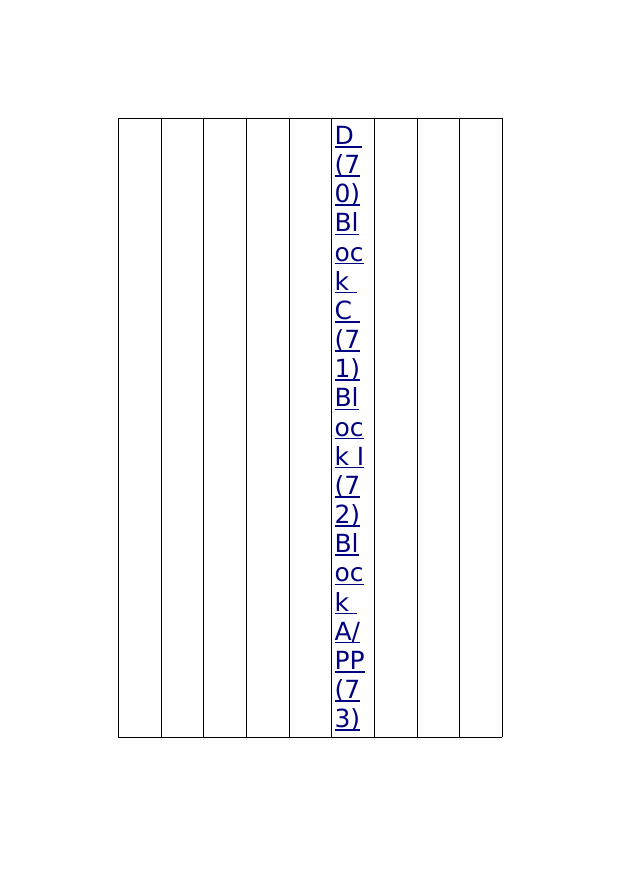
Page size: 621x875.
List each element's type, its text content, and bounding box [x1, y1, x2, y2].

table_cell [119, 119, 161, 737]
table_cell D (70) Block C (71) Block I (72) Block A/PP (73) [332, 119, 374, 737]
table_cell [290, 119, 331, 737]
table_cell [375, 119, 417, 737]
table_cell [418, 119, 459, 737]
table_cell [460, 119, 502, 737]
table_cell [247, 119, 289, 737]
table_cell [204, 119, 246, 737]
table_cell [162, 119, 203, 737]
